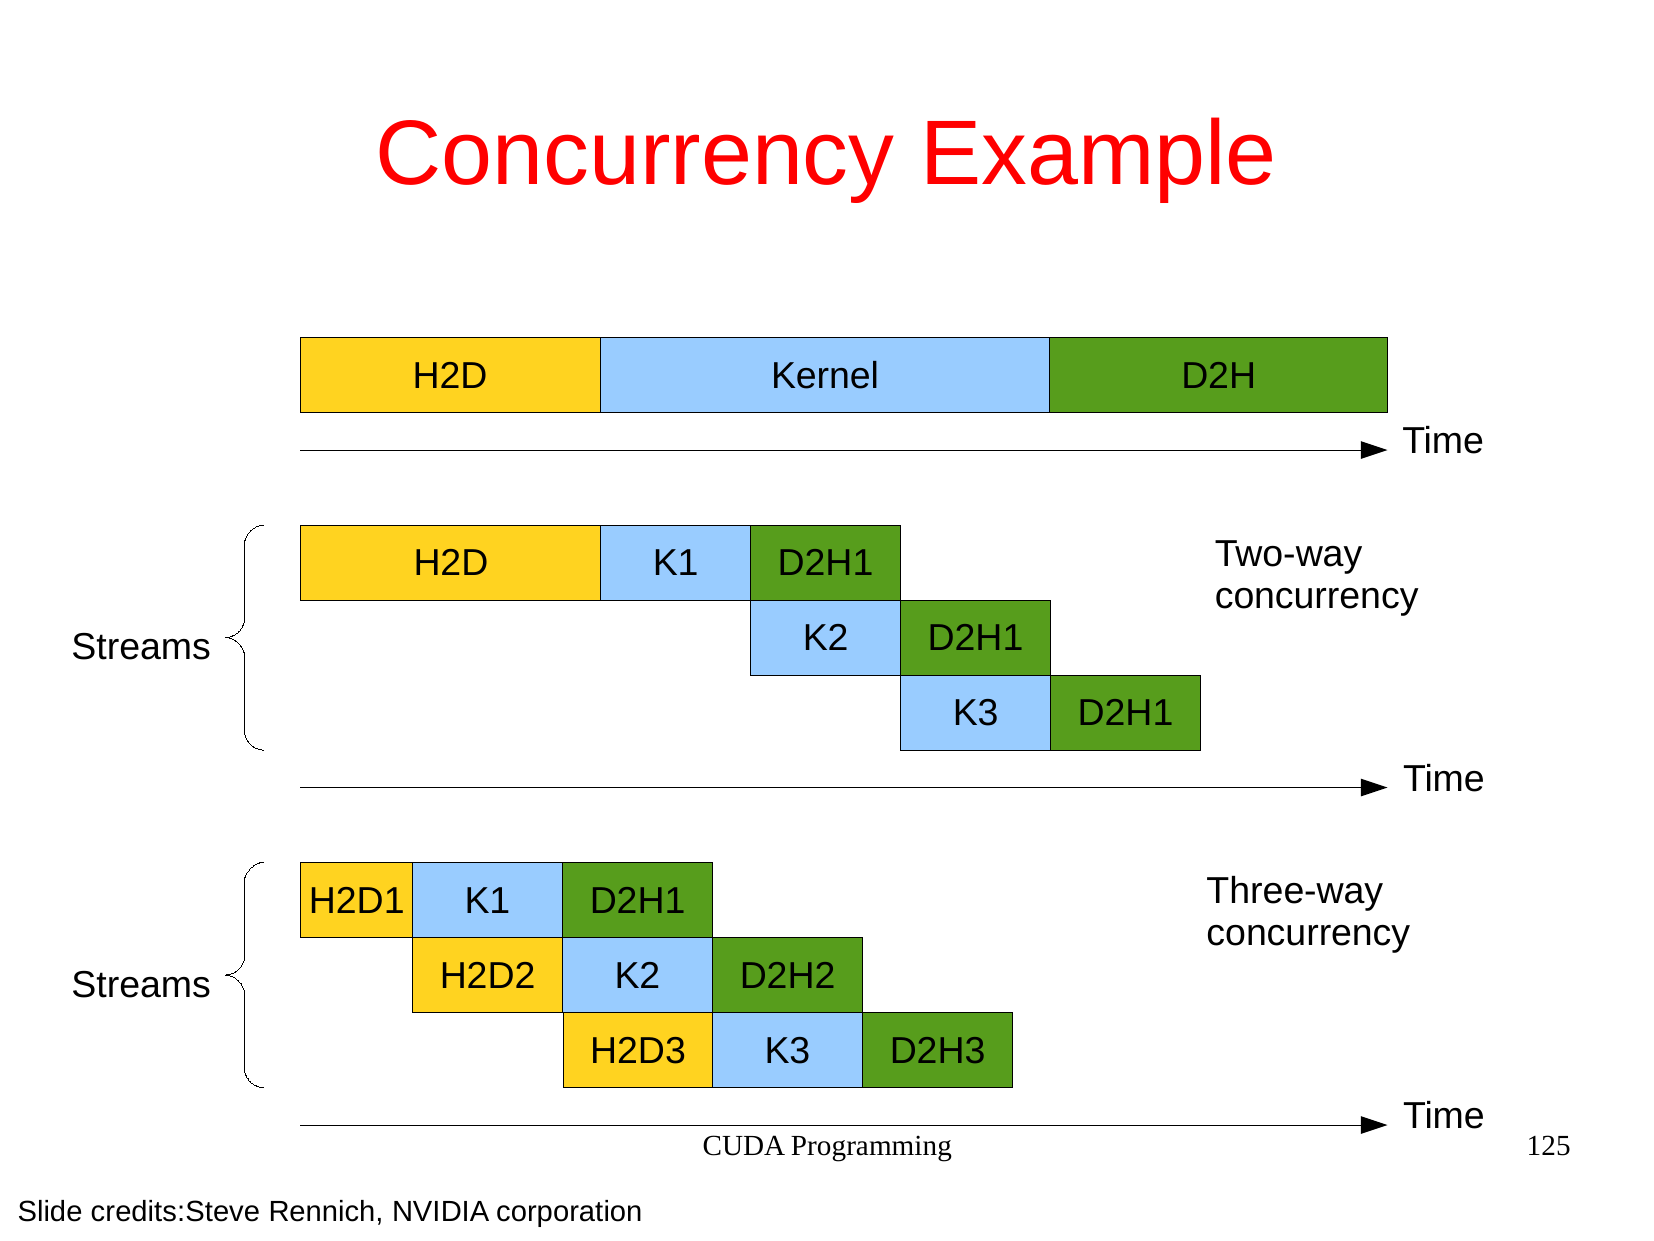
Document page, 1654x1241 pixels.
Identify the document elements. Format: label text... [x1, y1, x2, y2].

title Concurrency Example [82, 49, 1571, 257]
text_box D2H [1049, 337, 1388, 413]
text_box Two-way concurrency [1200, 525, 1434, 624]
text_box H2D [300, 525, 600, 601]
text_box D2H3 [862, 1012, 1013, 1088]
text_box H2D1 [300, 862, 412, 938]
text_box Time [1388, 750, 1501, 807]
text_box D2H1 [562, 862, 713, 938]
text_box K3 [900, 676, 1050, 751]
text_box D2H1 [750, 525, 901, 601]
text_box D2H2 [712, 937, 863, 1013]
text_box Streams [56, 618, 226, 676]
text_box K1 [600, 525, 750, 601]
text_box H2D3 [563, 1012, 713, 1088]
text_box K3 [713, 1013, 862, 1088]
text_box D2H1 [1050, 675, 1201, 751]
text_box K2 [563, 938, 712, 1012]
text_box Time [1387, 412, 1500, 470]
text_box Three-way concurrency [1191, 862, 1426, 962]
text_box Slide credits:Steve Rennich, NVIDIA corporation [0, 1185, 713, 1239]
text_box Streams [56, 955, 226, 1013]
text_box Kernel [600, 337, 1049, 413]
text_box K2 [750, 601, 900, 676]
text_box D2H1 [900, 600, 1051, 676]
text_box H2D2 [412, 937, 563, 1013]
text_box Time [1388, 1087, 1501, 1145]
text_box H2D [300, 337, 600, 413]
text_box K1 [412, 862, 562, 937]
